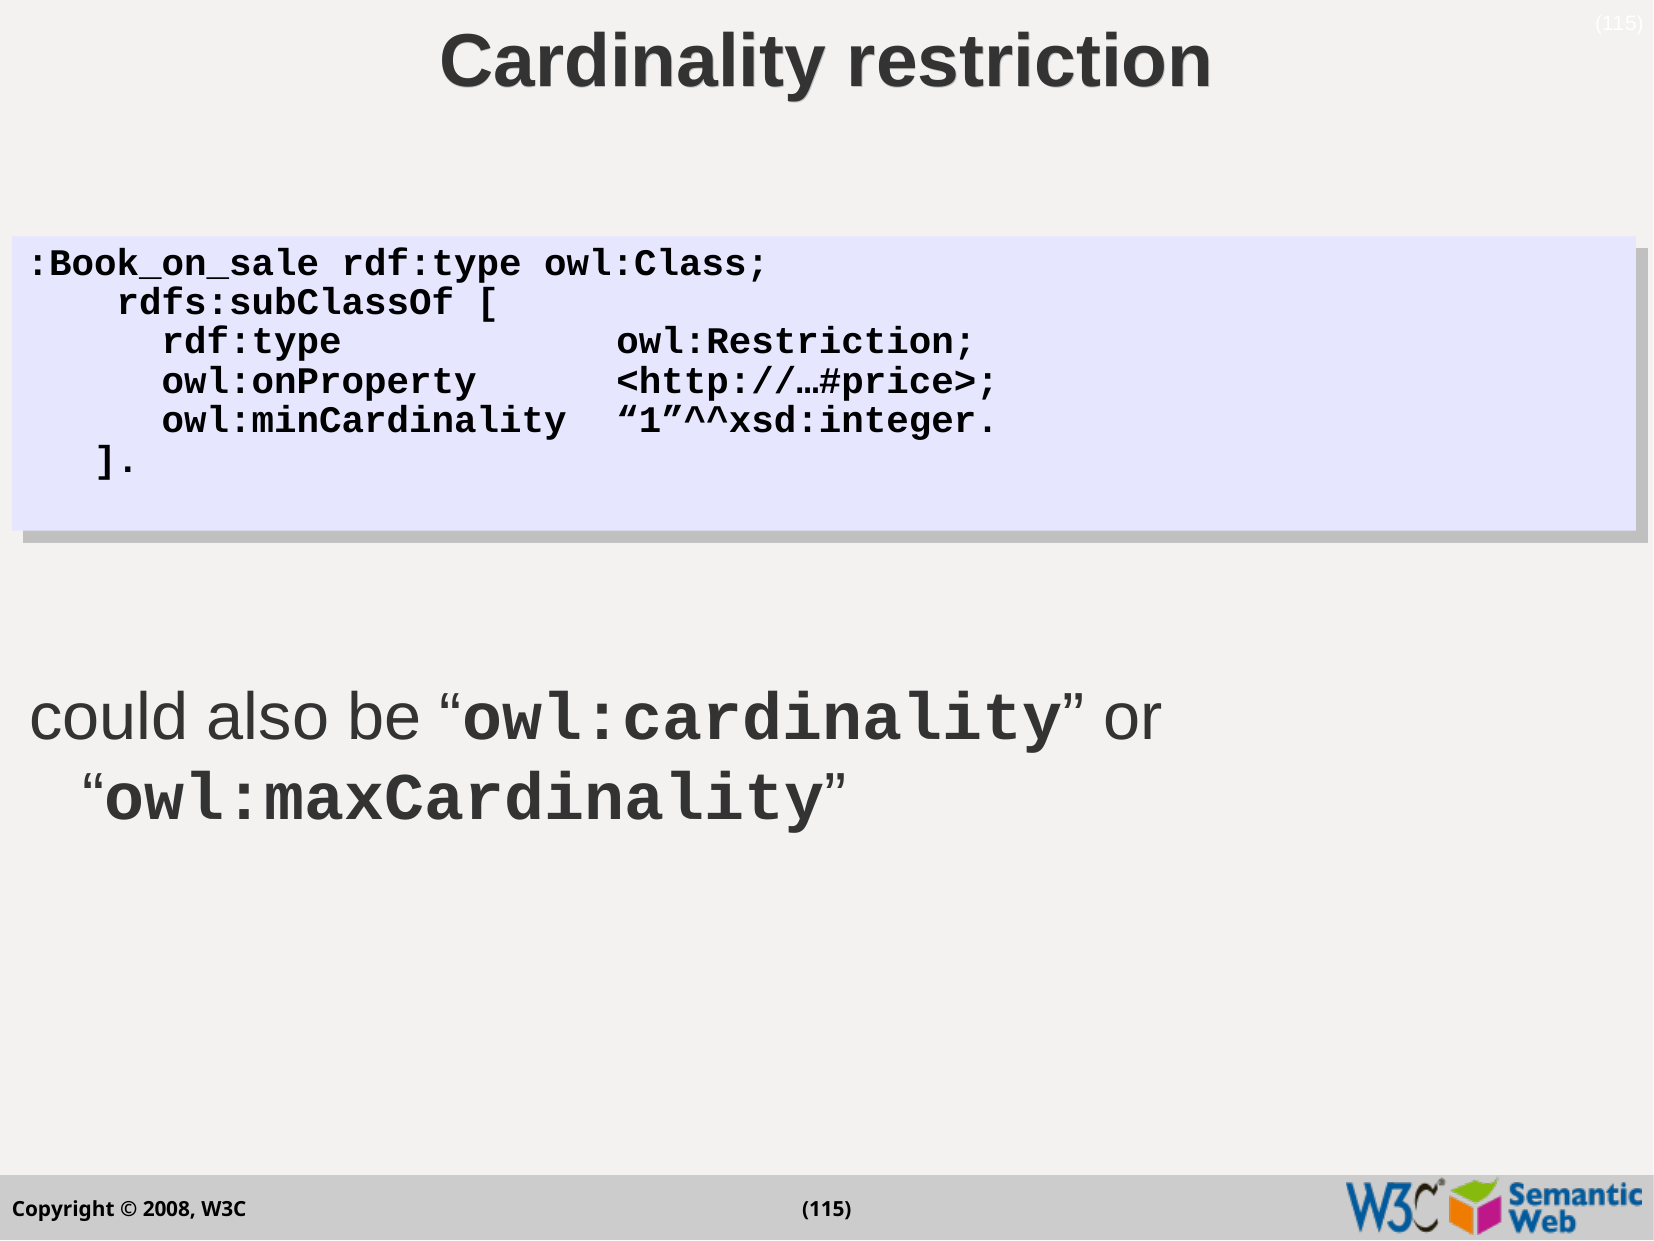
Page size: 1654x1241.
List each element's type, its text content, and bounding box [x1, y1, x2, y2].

picture [1346, 1175, 1642, 1235]
text_box :Book_on_sale rdf:type owl:Class; rdfs:subClassOf [ rdf:type owl:Restriction; owl:onProperty <http://…#price>; owl:minCardinality “1”^^xsd:integer. ]. [11, 236, 1636, 531]
title Cardinality restriction [0, 0, 1654, 119]
list could also be “owl:cardinality” or “owl:maxCardinality” [11, 679, 1654, 1119]
